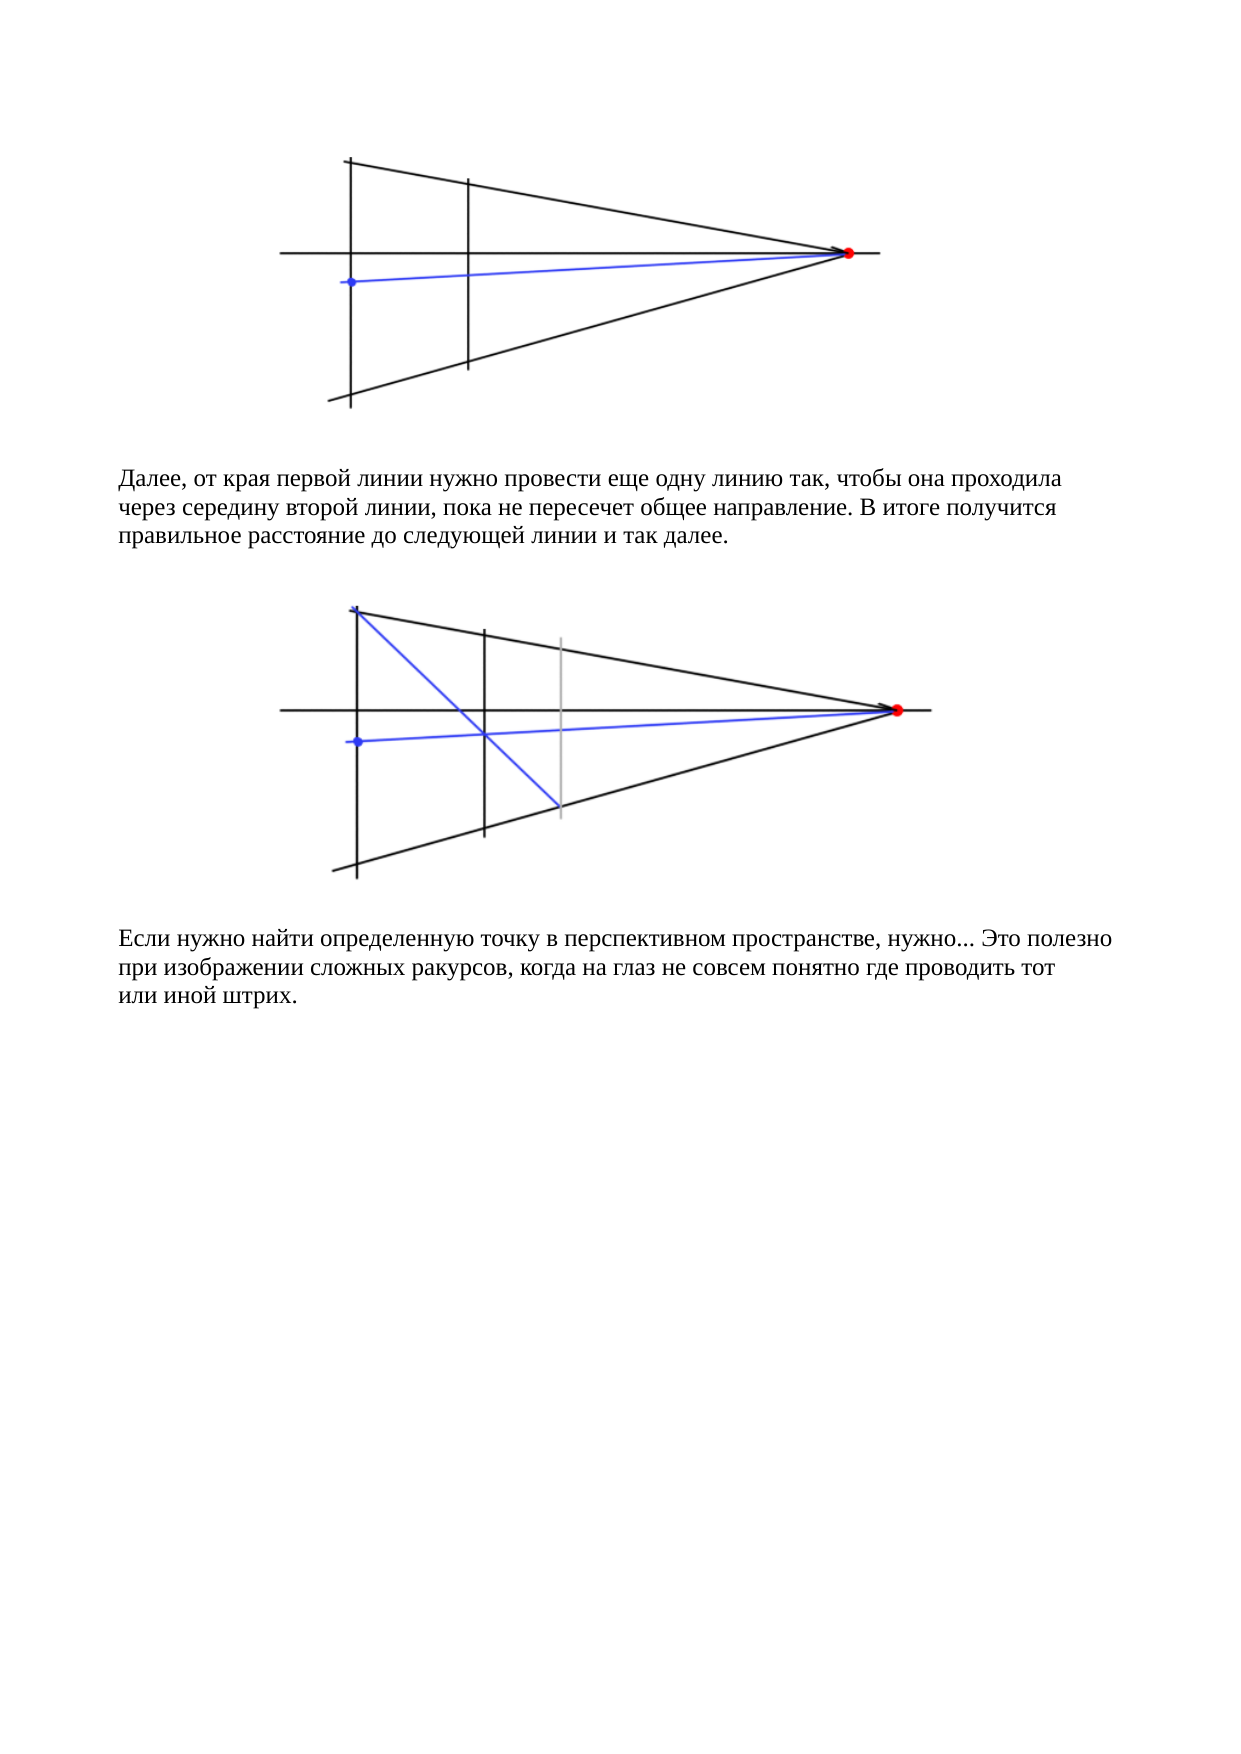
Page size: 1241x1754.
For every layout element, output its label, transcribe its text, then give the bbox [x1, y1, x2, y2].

text или иной штрих. [118, 981, 1122, 1009]
picture [239, 118, 975, 439]
picture [260, 578, 981, 899]
text Далее, от края первой линии нужно провести еще одну линию так, чтобы она проходила через середину второй линии, пока не пересечет общее направление. В итоге получится правильное расстояние до следующей линии и так далее. [118, 463, 1122, 549]
text Если нужно найти определенную точку в перспективном пространстве, нужно... Это полезно при изображении сложных ракурсов, когда на глаз не совсем понятно где проводить тот [118, 923, 1122, 981]
